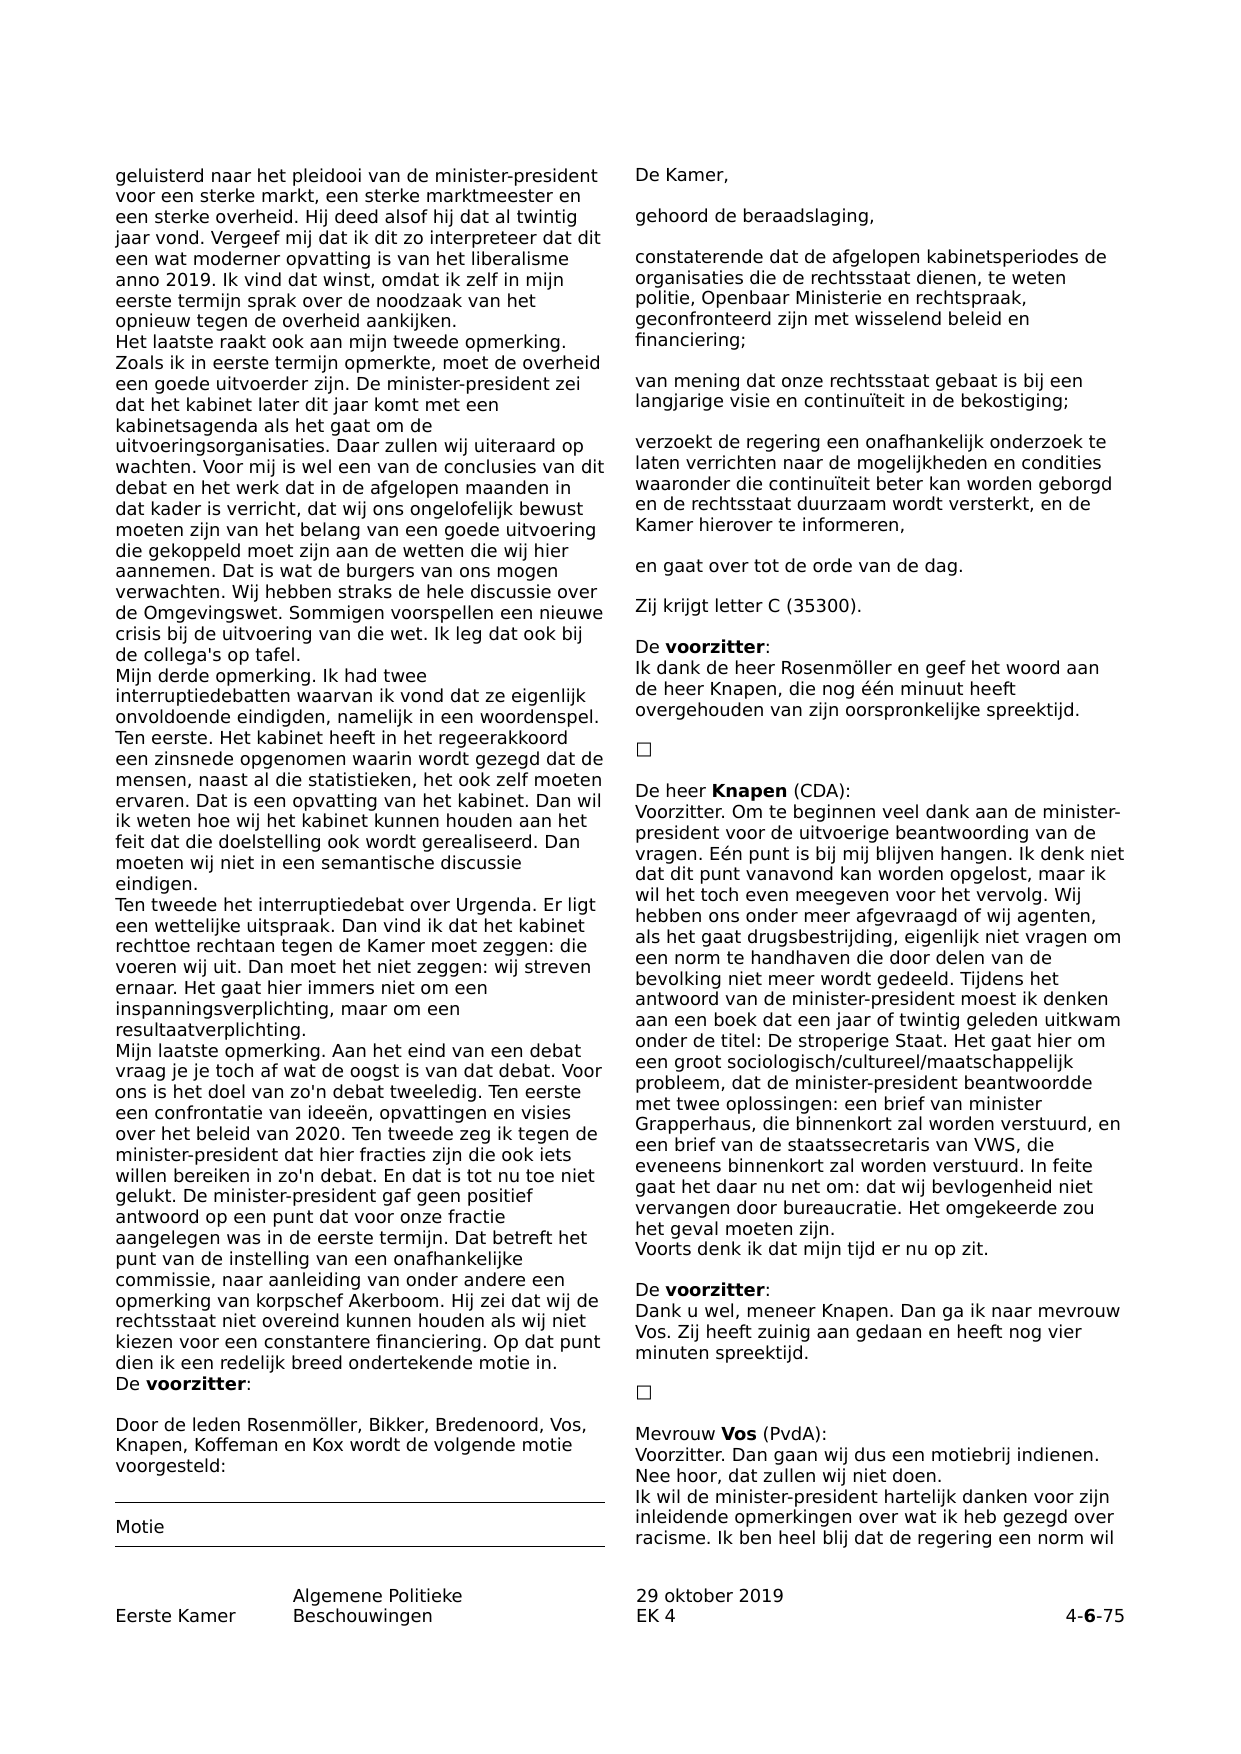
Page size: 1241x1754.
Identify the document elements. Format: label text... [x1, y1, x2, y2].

text Door de leden Rosenmöller, Bikker, Bredenoord, Vos, Knapen, Koffeman en Kox wordt de volgende motie voorgesteld: [115, 1414, 605, 1477]
text geluisterd naar het pleidooi van de minister-president voor een sterke markt, een sterke marktmeester en een sterke overheid. Hij deed alsof hij dat al twintig jaar vond. Vergeef mij dat ik dit zo interpreteer dat dit een wat moderner opvatting is van het liberalisme anno 2019. Ik vind dat winst, omdat ik zelf in mijn eerste termijn sprak over de noodzaak van het opnieuw tegen de overheid aankijken. [115, 165, 605, 332]
text ⬜ [635, 740, 1125, 761]
text De voorzitter: [115, 1374, 605, 1394]
text van mening dat onze rechtsstaat gebaat is bij een langjarige visie en continuïteit in de bekostiging; [635, 370, 1125, 412]
text en gaat over tot de orde van de dag. [635, 556, 1125, 576]
text Voorzitter. Om te beginnen veel dank aan de minister-president voor de uitvoerige beantwoording van de vragen. Eén punt is bij mij blijven hangen. Ik denk niet dat dit punt vanavond kan worden opgelost, maar ik wil het toch even meegeven voor het vervolg. Wij hebben ons onder meer afgevraagd of wij agenten, als het gaat drugsbestrijding, eigenlijk niet vragen om een norm te handhaven die door delen van de bevolking niet meer wordt gedeeld. Tijdens het antwoord van de minister-president moest ik denken aan een boek dat een jaar of twintig geleden uitkwam onder de titel: De stroperige Staat. Het gaat hier om een groot sociologisch/cultureel/maatschappelijk probleem, dat de minister-president beantwoordde met twee oplossingen: een brief van minister Grapperhaus, die binnenkort zal worden verstuurd, en een brief van de staatssecretaris van VWS, die eveneens binnenkort zal worden verstuurd. In feite gaat het daar nu net om: dat wij bevlogenheid niet vervangen door bureaucratie. Het omgekeerde zou het geval moeten zijn. [635, 802, 1125, 1239]
text Ten tweede het interruptiedebat over Urgenda. Er ligt een wettelijke uitspraak. Dan vind ik dat het kabinet rechttoe rechtaan tegen de Kamer moet zeggen: die voeren wij uit. Dan moet het niet zeggen: wij streven ernaar. Het gaat hier immers niet om een inspanningsverplichting, maar om een resultaatverplichting. [115, 894, 605, 1040]
text Zij krijgt letter C (35300). [635, 596, 1125, 617]
text verzoekt de regering een onafhankelijk onderzoek te laten verrichten naar de mogelijkheden en condities waaronder die continuïteit beter kan worden geborgd en de rechtsstaat duurzaam wordt versterkt, en de Kamer hierover te informeren, [635, 432, 1125, 536]
text constaterende dat de afgelopen kabinetsperiodes de organisaties die de rechtsstaat dienen, te weten politie, Openbaar Ministerie en rechtspraak, geconfronteerd zijn met wisselend beleid en financiering; [635, 247, 1125, 350]
text Het laatste raakt ook aan mijn tweede opmerking. Zoals ik in eerste termijn opmerkte, moet de overheid een goede uitvoerder zijn. De minister-president zei dat het kabinet later dit jaar komt met een kabinetsagenda als het gaat om de uitvoeringsorganisaties. Daar zullen wij uiteraard op wachten. Voor mij is wel een van de conclusies van dit debat en het werk dat in de afgelopen maanden in dat kader is verricht, dat wij ons ongelofelijk bewust moeten zijn van het belang van een goede uitvoering die gekoppeld moet zijn aan de wetten die wij hier aannemen. Dat is wat de burgers van ons mogen verwachten. Wij hebben straks de hele discussie over de Omgevingswet. Sommigen voorspellen een nieuwe crisis bij de uitvoering van die wet. Ik leg dat ook bij de collega's op tafel. [115, 332, 605, 665]
text Voorzitter. Dan gaan wij dus een motiebrij indienen. Nee hoor, dat zullen wij niet doen. [635, 1445, 1125, 1486]
text Ik dank de heer Rosenmöller en geef het woord aan de heer Knapen, die nog één minuut heeft overgehouden van zijn oorspronkelijke spreektijd. [635, 658, 1125, 720]
text Mijn derde opmerking. Ik had twee interruptiedebatten waarvan ik vond dat ze eigenlijk onvoldoende eindigden, namelijk in een woordenspel. Ten eerste. Het kabinet heeft in het regeerakkoord een zinsnede opgenomen waarin wordt gezegd dat de mensen, naast al die statistieken, het ook zelf moeten ervaren. Dat is een opvatting van het kabinet. Dan wil ik weten hoe wij het kabinet kunnen houden aan het feit dat die doelstelling ook wordt gerealiseerd. Dan moeten wij niet in een semantische discussie eindigen. [115, 665, 605, 894]
text Ik wil de minister-president hartelijk danken voor zijn inleidende opmerkingen over wat ik heb gezegd over racisme. Ik ben heel blij dat de regering een norm wil [635, 1486, 1125, 1549]
text Dank u wel, meneer Knapen. Dan ga ik naar mevrouw Vos. Zij heeft zuinig aan gedaan en heeft nog vier minuten spreektijd. [635, 1301, 1125, 1363]
text De voorzitter: [635, 1280, 1125, 1301]
text De Kamer, [635, 165, 1125, 186]
text gehoord de beraadslaging, [635, 206, 1125, 227]
text De voorzitter: [635, 637, 1125, 658]
text Voorts denk ik dat mijn tijd er nu op zit. [635, 1239, 1125, 1260]
text De heer Knapen (CDA): [635, 781, 1125, 802]
text ⬜ [635, 1383, 1125, 1404]
text Mijn laatste opmerking. Aan het eind van een debat vraag je je toch af wat de oogst is van dat debat. Voor ons is het doel van zo'n debat tweeledig. Ten eerste een confrontatie van ideeën, opvattingen en visies over het beleid van 2020. Ten tweede zeg ik tegen de minister-president dat hier fracties zijn die ook iets willen bereiken in zo'n debat. En dat is tot nu toe niet gelukt. De minister-president gaf geen positief antwoord op een punt dat voor onze fractie aangelegen was in de eerste termijn. Dat betreft het punt van de instelling van een onafhankelijke commissie, naar aanleiding van onder andere een opmerking van korpschef Akerboom. Hij zei dat wij de rechtsstaat niet overeind kunnen houden als wij niet kiezen voor een constantere financiering. Op dat punt dien ik een redelijk breed ondertekende motie in. [115, 1040, 605, 1374]
text Mevrouw Vos (PvdA): [635, 1424, 1125, 1445]
text Motie [115, 1517, 605, 1537]
